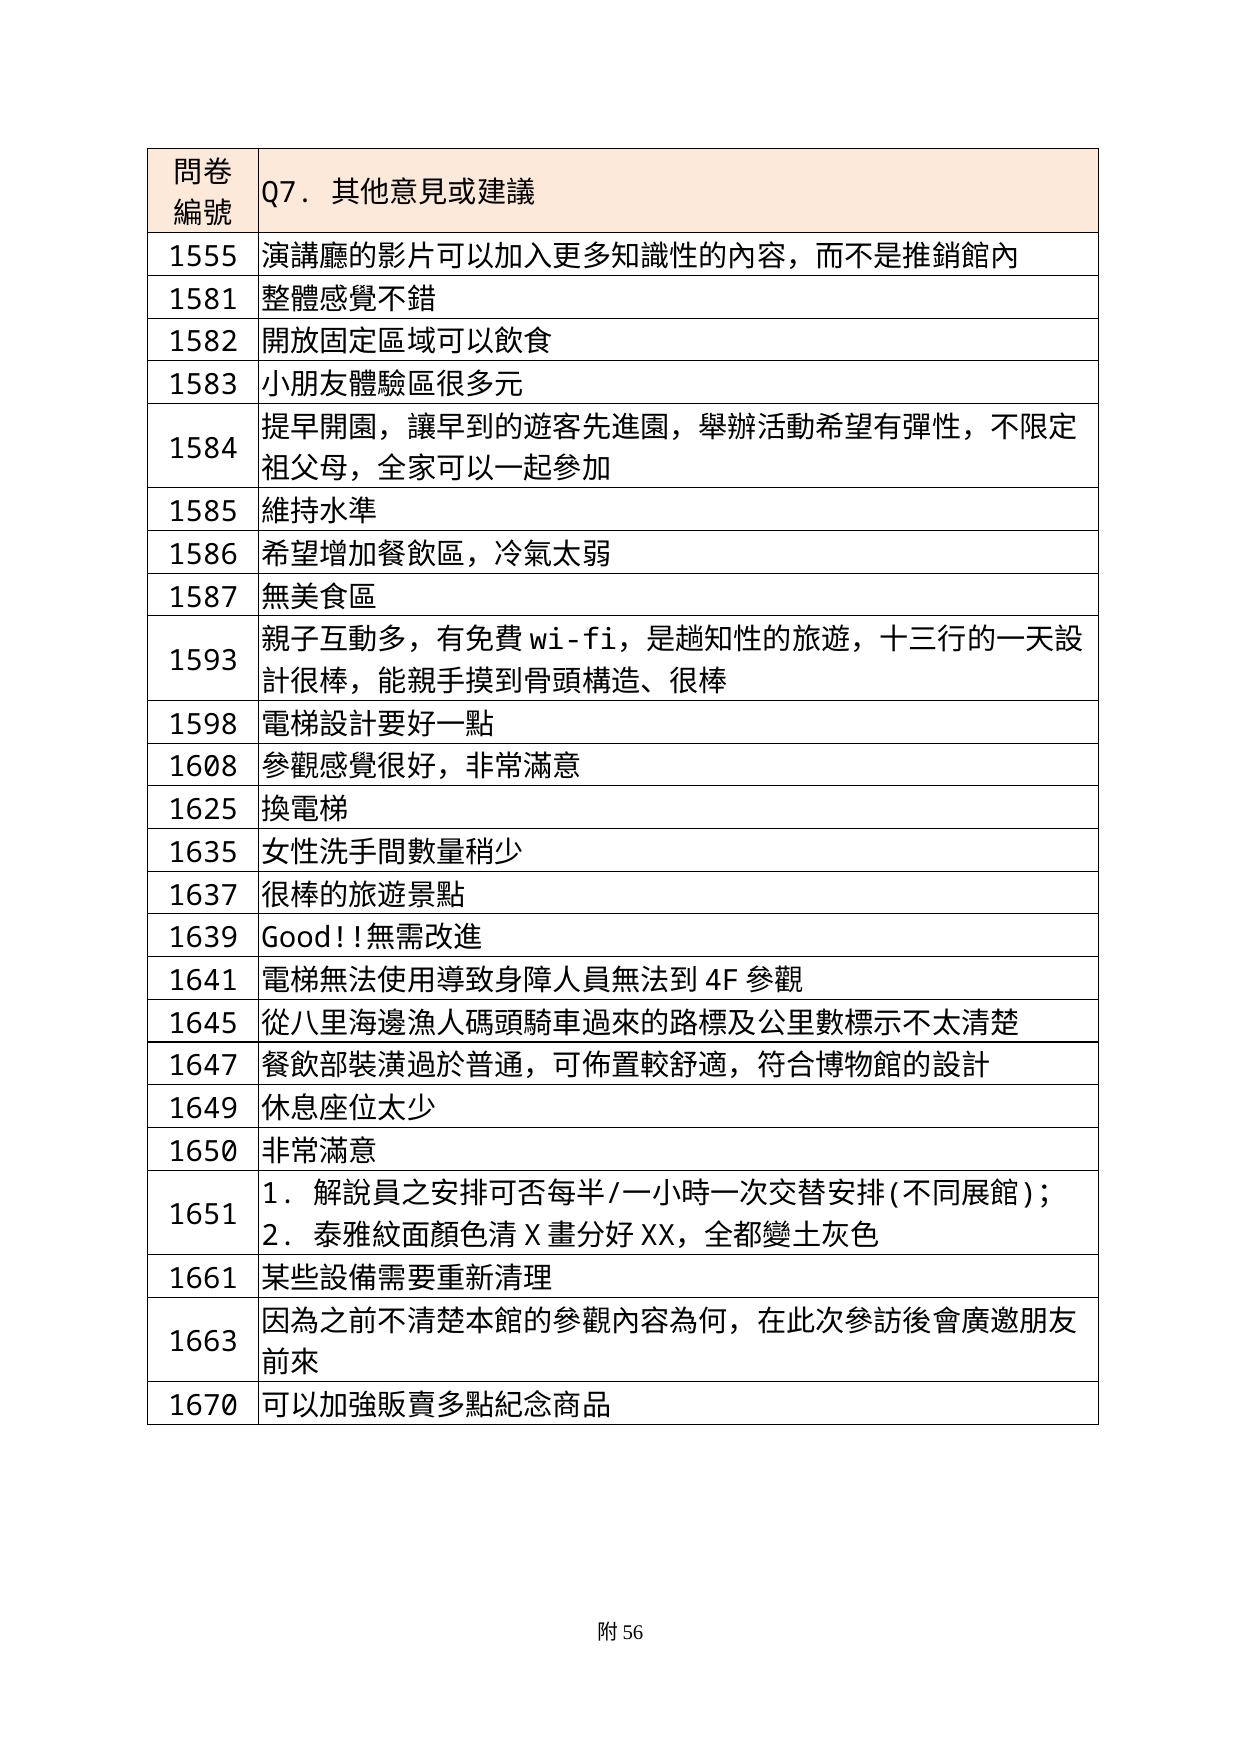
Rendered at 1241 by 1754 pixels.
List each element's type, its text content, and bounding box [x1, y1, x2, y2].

table_cell 無美食區 [259, 574, 1098, 615]
table_cell 因為之前不清楚本館的參觀內容為何，在此次參訪後會廣邀朋友前來 [259, 1298, 1098, 1381]
table_cell 非常滿意 [259, 1128, 1098, 1169]
table_cell 開放固定區域可以飲食 [259, 319, 1098, 360]
table_cell 1555 [148, 233, 258, 275]
table_cell 1639 [148, 914, 258, 956]
table_cell 1645 [148, 1000, 258, 1041]
table_cell 1670 [148, 1382, 258, 1424]
table_cell 參觀感覺很好，非常滿意 [259, 744, 1098, 785]
table_cell 親子互動多，有免費wi-fi，是趟知性的旅遊，十三行的一天設計很棒，能親手摸到骨頭構造、很棒 [259, 616, 1098, 700]
table_cell 1663 [148, 1298, 258, 1381]
table_cell 小朋友體驗區很多元 [259, 361, 1098, 403]
table_cell 餐飲部裝潢過於普通，可佈置較舒適，符合博物館的設計 [259, 1043, 1098, 1084]
table_cell 1593 [148, 616, 258, 700]
table_cell 從八里海邊漁人碼頭騎車過來的路標及公里數標示不太清楚 [259, 1000, 1098, 1041]
table_cell 1635 [148, 829, 258, 871]
table_cell 1587 [148, 574, 258, 615]
table_cell 維持水準 [259, 488, 1098, 530]
table_header Q7. 其他意見或建議 [259, 149, 1098, 232]
table_cell 某些設備需要重新清理 [259, 1255, 1098, 1297]
table_cell 1586 [148, 531, 258, 573]
table_cell 1583 [148, 361, 258, 403]
table_cell 1625 [148, 786, 258, 828]
table_cell 電梯設計要好一點 [259, 701, 1098, 742]
table_cell 1582 [148, 319, 258, 360]
table_cell 提早開園，讓早到的遊客先進園，舉辦活動希望有彈性，不限定祖父母，全家可以一起參加 [259, 404, 1098, 487]
table_cell 換電梯 [259, 786, 1098, 828]
table_cell 整體感覺不錯 [259, 276, 1098, 317]
table_cell 1647 [148, 1043, 258, 1084]
table_cell 1608 [148, 744, 258, 785]
table_cell 女性洗手間數量稍少 [259, 829, 1098, 871]
table_cell 1650 [148, 1128, 258, 1169]
table_cell 演講廳的影片可以加入更多知識性的內容，而不是推銷館內 [259, 233, 1098, 275]
table_cell 休息座位太少 [259, 1085, 1098, 1127]
table_cell 1649 [148, 1085, 258, 1127]
table_cell 1598 [148, 701, 258, 742]
table_cell 很棒的旅遊景點 [259, 872, 1098, 913]
table_cell 1581 [148, 276, 258, 317]
table_cell 電梯無法使用導致身障人員無法到4F參觀 [259, 957, 1098, 999]
table_cell 可以加強販賣多點紀念商品 [259, 1382, 1098, 1424]
table_cell 1637 [148, 872, 258, 913]
table_header 問卷 編號 [148, 149, 258, 232]
table_cell 1585 [148, 488, 258, 530]
table_cell 希望增加餐飲區，冷氣太弱 [259, 531, 1098, 573]
table_cell 1661 [148, 1255, 258, 1297]
table_cell 1651 [148, 1171, 258, 1254]
table_cell 1641 [148, 957, 258, 999]
table_cell Good!!無需改進 [259, 914, 1098, 956]
table_cell 1. 解說員之安排可否每半/一小時一次交替安排(不同展館)；2. 泰雅紋面顏色清X畫分好XX，全都變土灰色 [259, 1171, 1098, 1254]
table_cell 1584 [148, 404, 258, 487]
